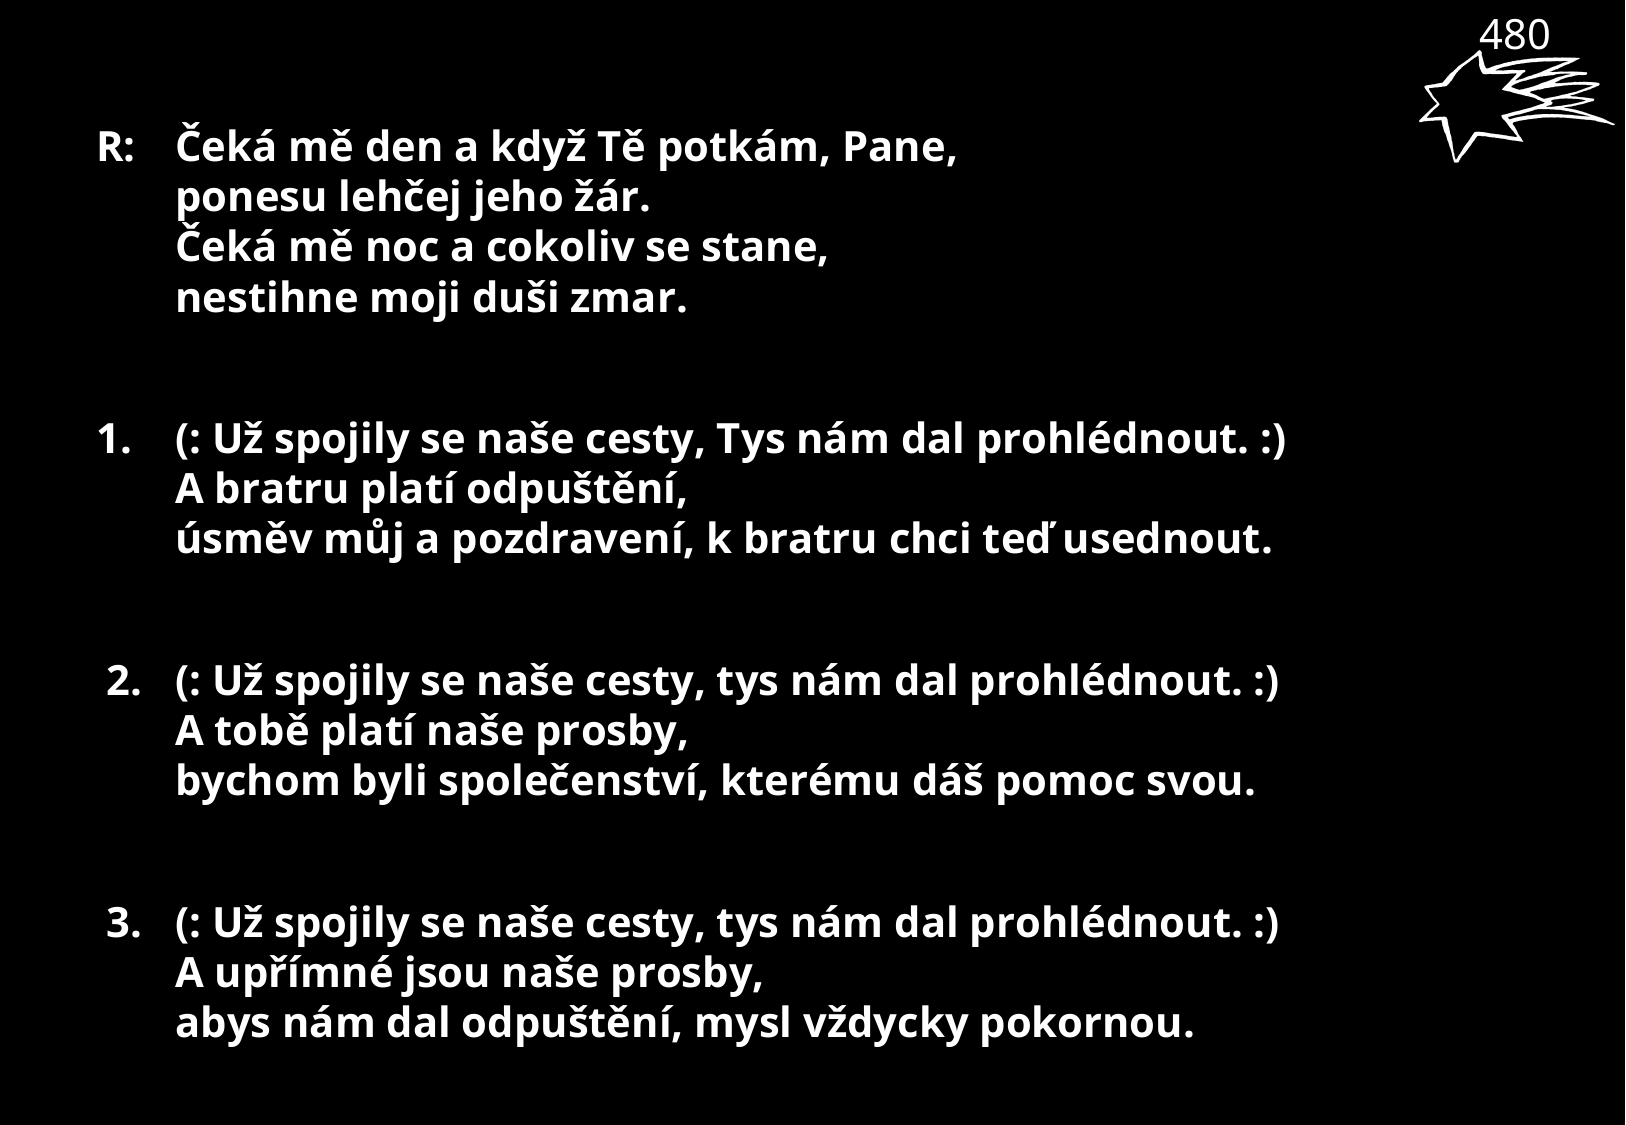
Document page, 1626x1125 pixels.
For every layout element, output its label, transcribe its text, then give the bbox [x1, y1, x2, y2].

text_box 480 [1405, 0, 1626, 66]
list R: Čeká mě den a když Tě potkám, Pane, ponesu lehčej jeho žár. Čeká mě noc a cokoliv se stane, nestihne moji duši zmar. 1. (: Už spojily se naše cesty, Tys nám dal prohlédnout. :) A bratru platí odpuštění, úsměv můj a pozdravení, k bratru chci teď usednout. 2. (: Už spojily se naše cesty, tys nám dal prohlédnout. :) A tobě platí naše prosby, bychom byli společenství, kterému dáš pomoc svou. 3. (: Už spojily se naše cesty, tys nám dal prohlédnout. :) A upřímné jsou naše prosby, abys nám dal odpuštění, mysl vždycky pokornou. [81, 112, 1544, 1101]
